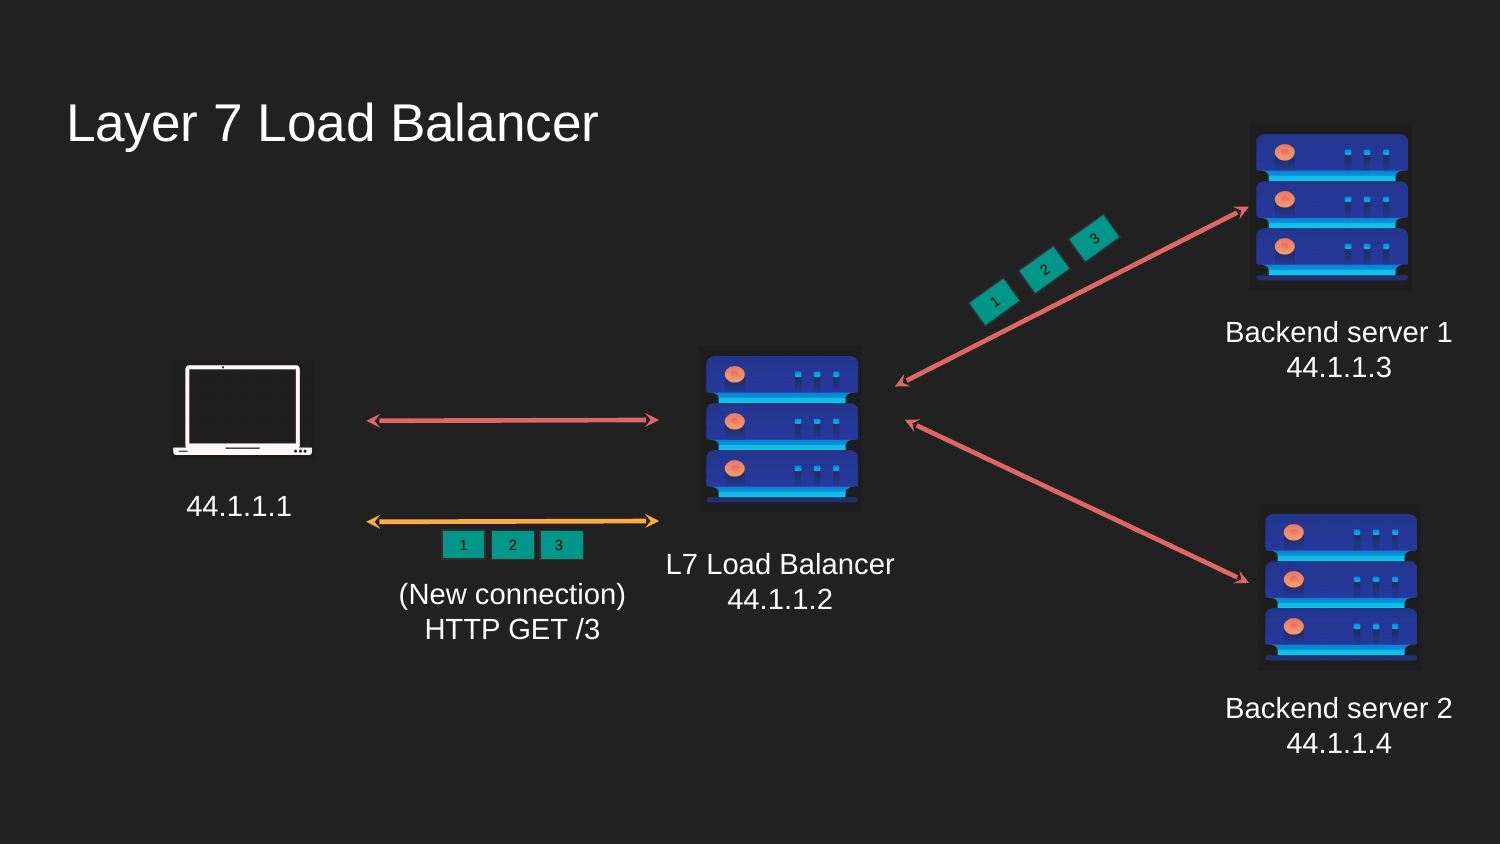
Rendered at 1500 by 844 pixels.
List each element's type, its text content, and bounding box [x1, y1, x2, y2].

text_box 3 [539, 530, 584, 560]
text_box 1 [968, 277, 1021, 327]
title Layer 7 Load Balancer [51, 72, 1449, 167]
text_box 2 [491, 530, 535, 560]
picture [171, 360, 315, 458]
text_box (New connection) HTTP GET /3 [370, 560, 655, 649]
picture [698, 346, 862, 512]
text_box 3 [1068, 213, 1121, 263]
picture [1257, 504, 1421, 670]
picture [1249, 124, 1412, 290]
text_box L7 Load Balancer 44.1.1.2 [630, 530, 930, 625]
text_box 2 [1018, 245, 1071, 295]
text_box 1 [441, 530, 486, 560]
text_box Backend server 2 44.1.1.4 [1205, 674, 1473, 769]
text_box 44.1.1.1 [171, 472, 329, 531]
text_box Backend server 1 44.1.1.3 [1205, 297, 1473, 392]
